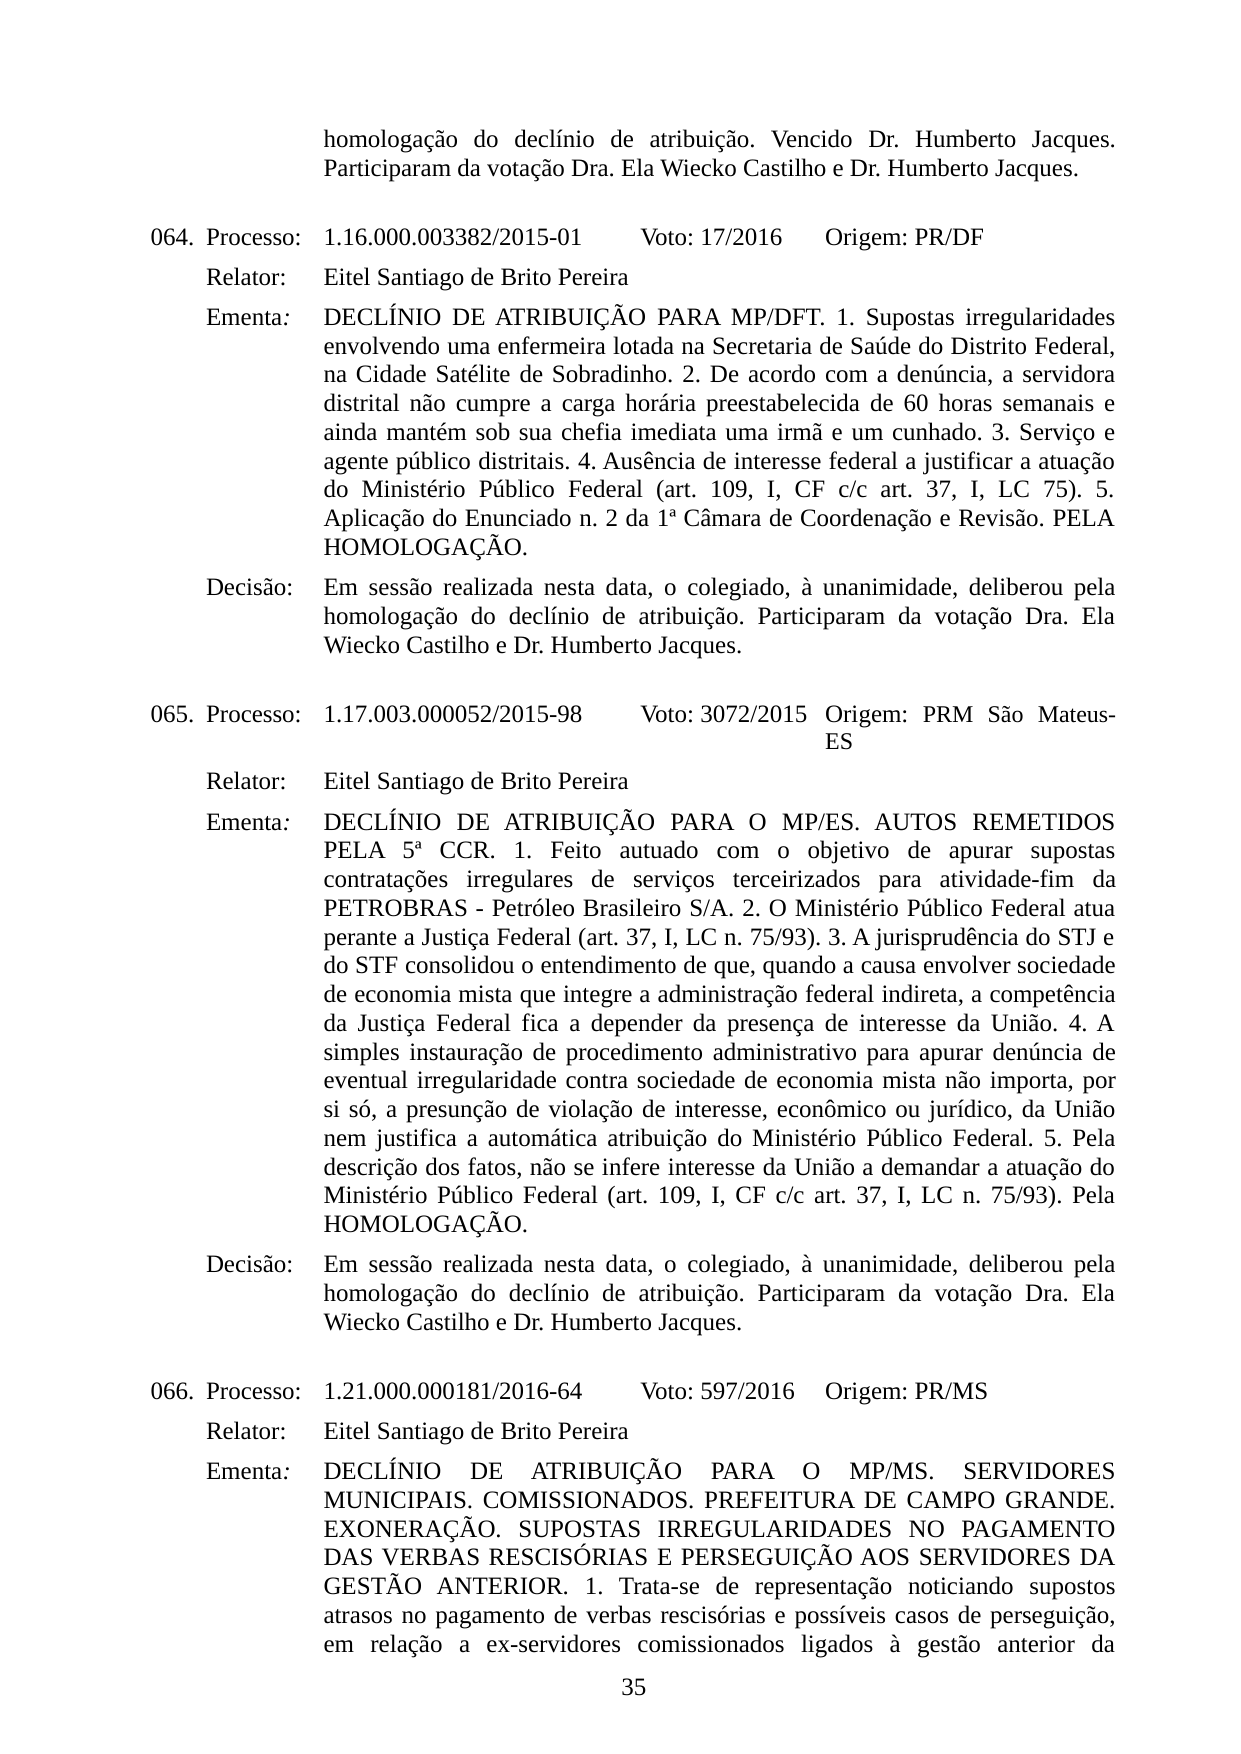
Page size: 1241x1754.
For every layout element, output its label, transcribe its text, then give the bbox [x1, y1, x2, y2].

table_cell DECLÍNIO DE ATRIBUIÇÃO PARA O MP/ES. AUTOS REMETIDOS PELA 5ª CCR. 1. Feito autuado com o objetivo de apurar supostas contratações irregulares de serviços terceirizados para atividade-fim da PETROBRAS - Petróleo Brasileiro S/A. 2. O Ministério Público Federal atua perante a Justiça Federal (art. 37, I, LC n. 75/93). 3. A jurisprudência do STJ e do STF consolidou o entendimento de que, quando a causa envolver sociedade de economia mista que integre a administração federal indireta, a competência da Justiça Federal fica a depender da presença de interesse da União. 4. A simples instauração de procedimento administrativo para apurar denúncia de eventual irregularidade contra sociedade de economia mista não importa, por si só, a presunção de violação de interesse, econômico ou jurídico, da União nem justifica a automática atribuição do Ministério Público Federal. 5. Pela descrição dos fatos, não se infere interesse da União a demandar a atuação do Ministério Público Federal (art. 109, I, CF c/c art. 37, I, LC n. 75/93). Pela HOMOLOGAÇÃO. [318, 801, 1122, 1244]
table_header 066. [145, 1370, 200, 1410]
table_cell [145, 1244, 200, 1341]
table_cell Relator: [200, 1410, 318, 1451]
table_cell DECLÍNIO DE ATRIBUIÇÃO PARA O MP/MS. SERVIDORES MUNICIPAIS. COMISSIONADOS. PREFEITURA DE CAMPO GRANDE. EXONERAÇÃO. SUPOSTAS IRREGULARIDADES NO PAGAMENTO DAS VERBAS RESCISÓRIAS E PERSEGUIÇÃO AOS SERVIDORES DA GESTÃO ANTERIOR. 1. Trata-se de representação noticiando supostos atrasos no pagamento de verbas rescisórias e possíveis casos de perseguição, em relação a ex-servidores comissionados ligados à gestão anterior da [318, 1451, 1122, 1663]
table_header Origem: PR/MS [819, 1370, 1122, 1410]
table_cell [145, 801, 200, 1244]
table_cell Ementa: [200, 801, 318, 1244]
table_header 064. [145, 216, 200, 256]
table_cell [145, 296, 200, 566]
table_header 1.21.000.000181/2016-64 [318, 1370, 634, 1410]
table_cell [145, 256, 200, 296]
table_cell Relator: [200, 256, 318, 296]
table_cell Em sessão realizada nesta data, o colegiado, à unanimidade, deliberou pela homologação do declínio de atribuição. Participaram da votação Dra. Ela Wiecko Castilho e Dr. Humberto Jacques. [318, 1244, 1122, 1341]
table_cell Em sessão realizada nesta data, o colegiado, à unanimidade, deliberou pela homologação do declínio de atribuição. Participaram da votação Dra. Ela Wiecko Castilho e Dr. Humberto Jacques. [318, 566, 1122, 664]
table_cell Eitel Santiago de Brito Pereira [318, 256, 1122, 296]
table_header Processo: [200, 216, 318, 256]
table_cell Eitel Santiago de Brito Pereira [318, 761, 1122, 801]
table_cell Eitel Santiago de Brito Pereira [318, 1410, 1122, 1451]
table_cell [200, 118, 318, 187]
table_header Voto: 17/2016 [635, 216, 819, 256]
table_cell [145, 761, 200, 801]
table_cell Relator: [200, 761, 318, 801]
table_header Origem: PR/DF [819, 216, 1122, 256]
table_cell Ementa: [200, 296, 318, 566]
table_header Origem: PRM São Mateus-ES [819, 693, 1122, 761]
table_cell [145, 566, 200, 664]
table_header Processo: [200, 1370, 318, 1410]
table_header 1.17.003.000052/2015-98 [318, 693, 634, 761]
table_cell [145, 1451, 200, 1663]
table_header Voto: 597/2016 [635, 1370, 819, 1410]
table_cell [145, 118, 200, 187]
table_header Voto: 3072/2015 [635, 693, 819, 761]
table_cell Decisão: [200, 1244, 318, 1341]
table_cell Ementa: [200, 1451, 318, 1663]
table_header Processo: [200, 693, 318, 761]
table_cell homologação do declínio de atribuição. Vencido Dr. Humberto Jacques. Participaram da votação Dra. Ela Wiecko Castilho e Dr. Humberto Jacques. [318, 118, 1122, 187]
table_cell DECLÍNIO DE ATRIBUIÇÃO PARA MP/DFT. 1. Supostas irregularidades envolvendo uma enfermeira lotada na Secretaria de Saúde do Distrito Federal, na Cidade Satélite de Sobradinho. 2. De acordo com a denúncia, a servidora distrital não cumpre a carga horária preestabelecida de 60 horas semanais e ainda mantém sob sua chefia imediata uma irmã e um cunhado. 3. Serviço e agente público distritais. 4. Ausência de interesse federal a justificar a atuação do Ministério Público Federal (art. 109, I, CF c/c art. 37, I, LC 75). 5. Aplicação do Enunciado n. 2 da 1ª Câmara de Coordenação e Revisão. PELA HOMOLOGAÇÃO. [318, 296, 1122, 566]
table_cell Decisão: [200, 566, 318, 664]
table_header 065. [145, 693, 200, 761]
table_cell [145, 1410, 200, 1451]
table_header 1.16.000.003382/2015-01 [318, 216, 634, 256]
